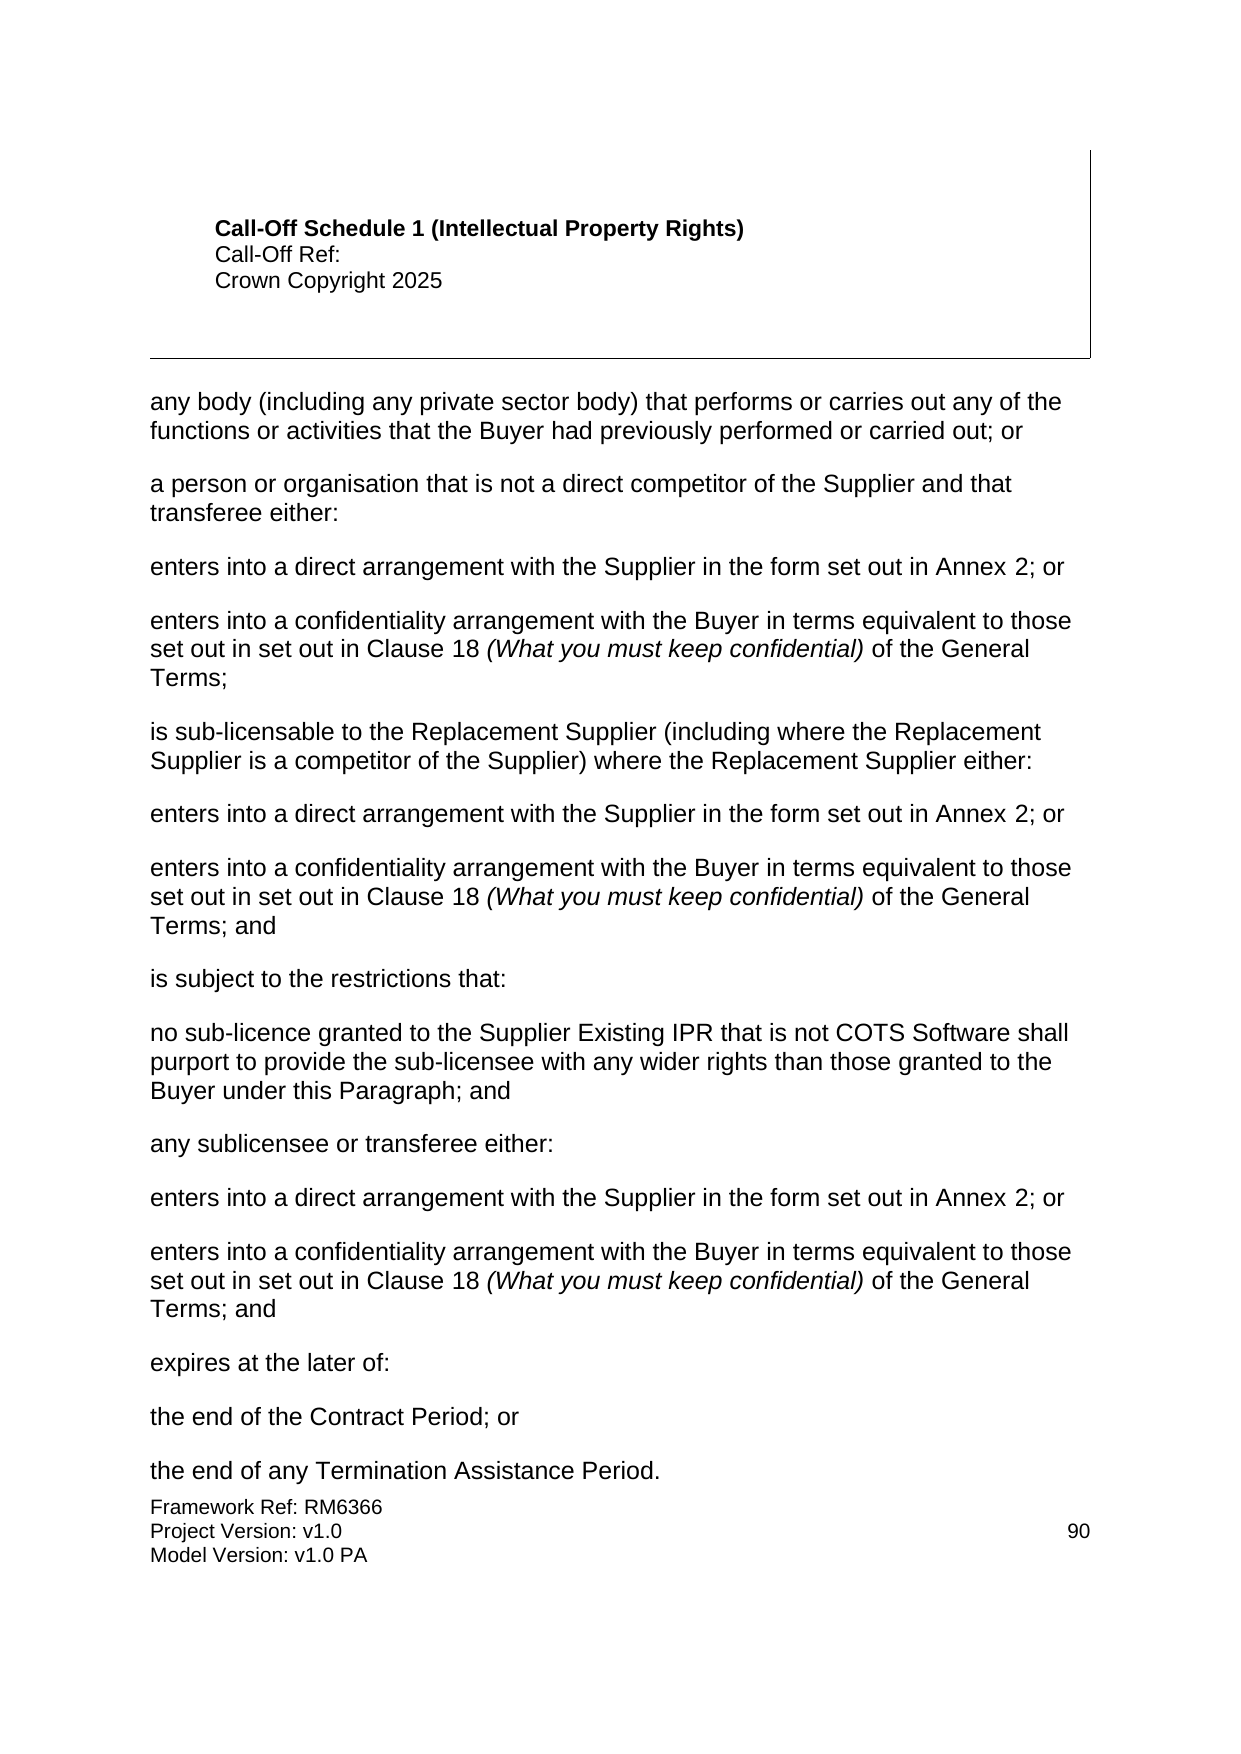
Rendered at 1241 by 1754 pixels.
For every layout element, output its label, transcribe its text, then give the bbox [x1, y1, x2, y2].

subtitle enters into a direct arrangement with the Supplier in the form set out in Annex 2; or [150, 552, 1090, 581]
subtitle any sublicensee or transferee either: [150, 1129, 1090, 1158]
subtitle no sub-licence granted to the Supplier Existing IPR that is not COTS Software shall purport to provide the sub-licensee with any wider rights than those granted to the Buyer under this Paragraph; and [150, 1018, 1090, 1104]
subtitle enters into a confidentiality arrangement with the Buyer in terms equivalent to those set out in set out in Clause 18 (What you must keep confidential) of the General Terms; and [150, 1237, 1090, 1323]
subtitle expires at the later of: [150, 1348, 1090, 1377]
subtitle a person or organisation that is not a direct competitor of the Supplier and that transferee either: [150, 469, 1090, 527]
subtitle the end of any Termination Assistance Period. [150, 1456, 1090, 1484]
subtitle is subject to the restrictions that: [150, 964, 1090, 993]
subtitle enters into a direct arrangement with the Supplier in the form set out in Annex 2; or [150, 1183, 1090, 1212]
subtitle enters into a confidentiality arrangement with the Buyer in terms equivalent to those set out in set out in Clause 18 (What you must keep confidential) of the General Terms; and [150, 853, 1090, 939]
subtitle the end of the Contract Period; or [150, 1402, 1090, 1431]
subtitle enters into a direct arrangement with the Supplier in the form set out in Annex 2; or [150, 799, 1090, 828]
subtitle any body (including any private sector body) that performs or carries out any of the functions or activities that the Buyer had previously performed or carried out; or [150, 387, 1090, 444]
subtitle enters into a confidentiality arrangement with the Buyer in terms equivalent to those set out in set out in Clause 18 (What you must keep confidential) of the General Terms; [150, 606, 1090, 692]
subtitle is sub-licensable to the Replacement Supplier (including where the Replacement Supplier is a competitor of the Supplier) where the Replacement Supplier either: [150, 717, 1090, 774]
